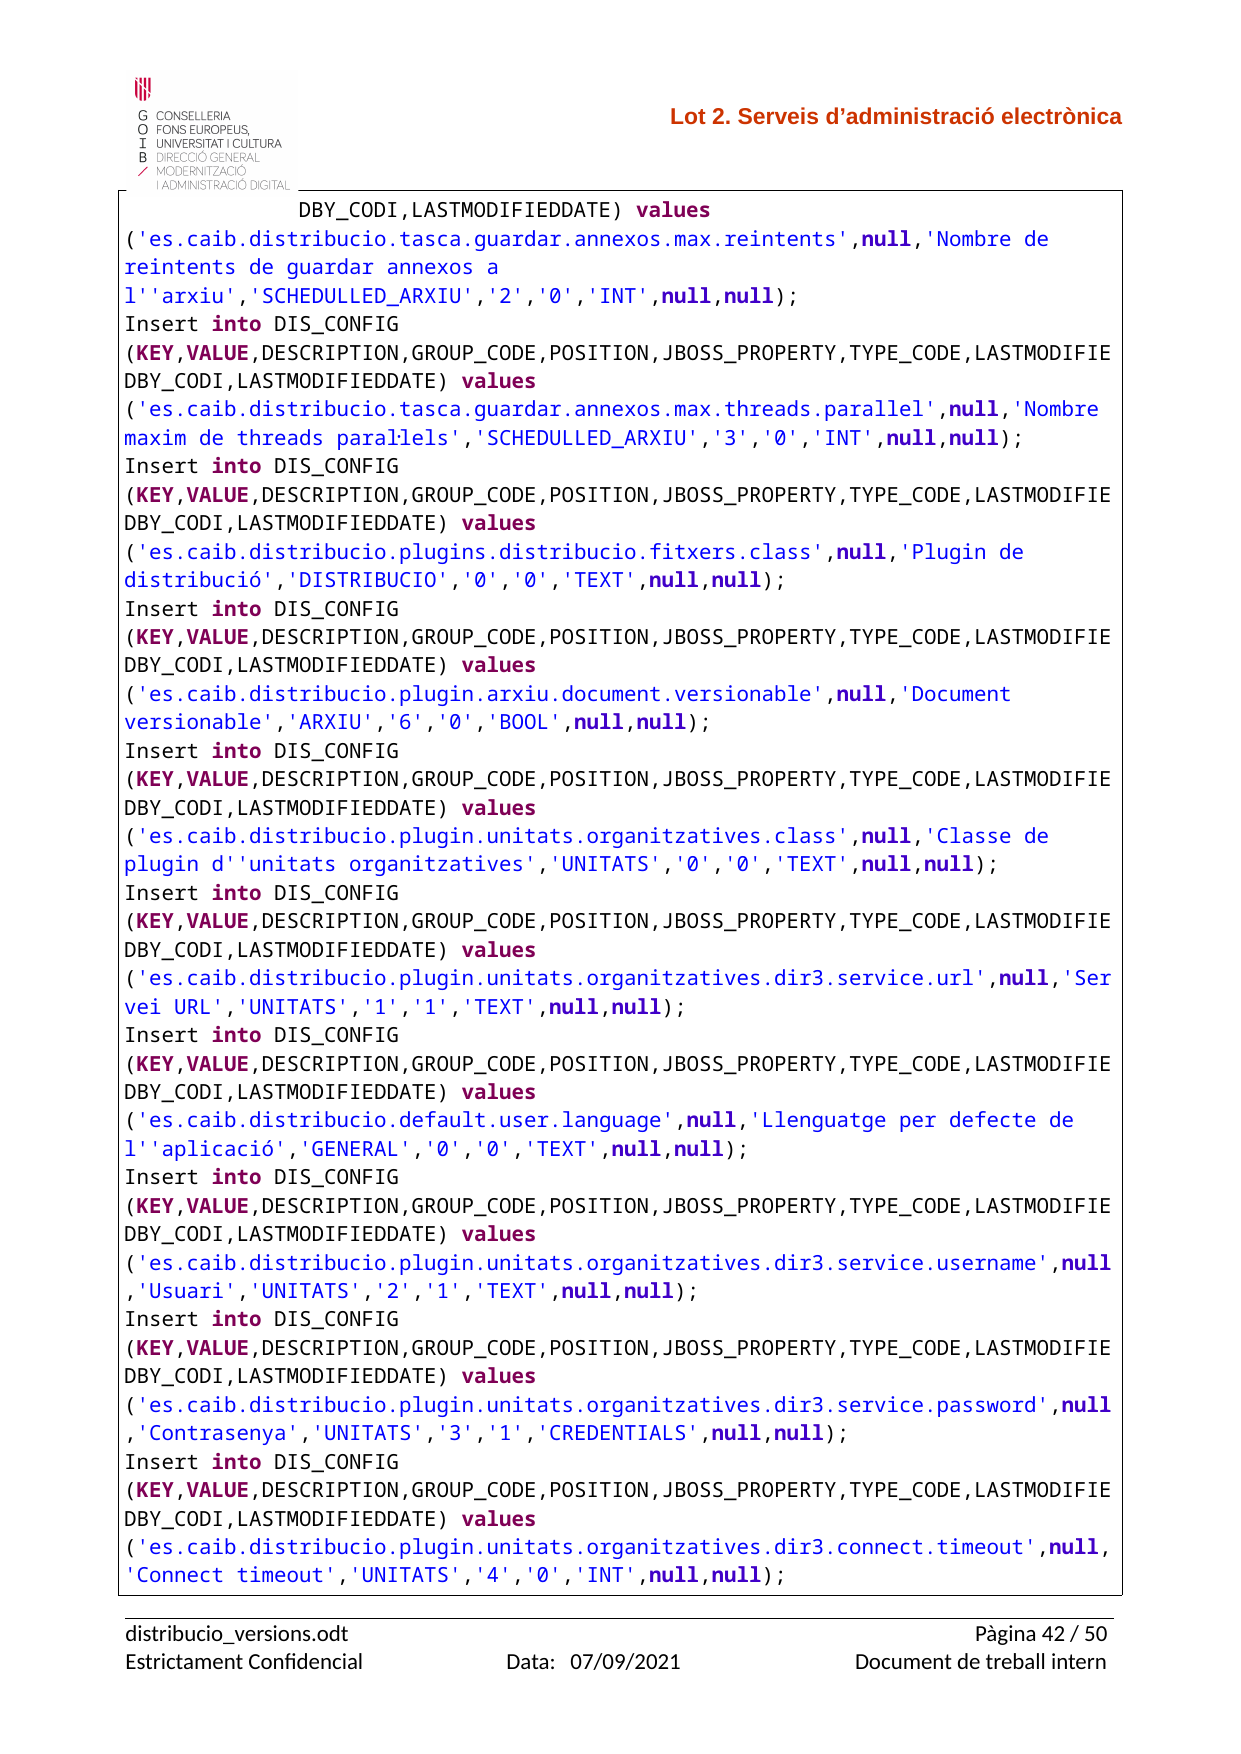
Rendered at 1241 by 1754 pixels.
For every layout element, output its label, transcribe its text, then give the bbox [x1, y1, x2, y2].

table_header DBY_CODI,LASTMODIFIEDDATE) values ('es.caib.distribucio.tasca.guardar.annexos.max.reintents',null,'Nombre de reintents de guardar annexos a l''arxiu','SCHEDULLED_ARXIU','2','0','INT',null,null); Insert into DIS_CONFIG (KEY,VALUE,DESCRIPTION,GROUP_CODE,POSITION,JBOSS_PROPERTY,TYPE_CODE,LASTMODIFIEDBY_CODI,LASTMODIFIEDDATE) values ('es.caib.distribucio.tasca.guardar.annexos.max.threads.parallel',null,'Nombre maxim de threads paral·lels','SCHEDULLED_ARXIU','3','0','INT',null,null); Insert into DIS_CONFIG (KEY,VALUE,DESCRIPTION,GROUP_CODE,POSITION,JBOSS_PROPERTY,TYPE_CODE,LASTMODIFIEDBY_CODI,LASTMODIFIEDDATE) values ('es.caib.distribucio.plugins.distribucio.fitxers.class',null,'Plugin de distribució','DISTRIBUCIO','0','0','TEXT',null,null); Insert into DIS_CONFIG (KEY,VALUE,DESCRIPTION,GROUP_CODE,POSITION,JBOSS_PROPERTY,TYPE_CODE,LASTMODIFIEDBY_CODI,LASTMODIFIEDDATE) values ('es.caib.distribucio.plugin.arxiu.document.versionable',null,'Document versionable','ARXIU','6','0','BOOL',null,null); Insert into DIS_CONFIG (KEY,VALUE,DESCRIPTION,GROUP_CODE,POSITION,JBOSS_PROPERTY,TYPE_CODE,LASTMODIFIEDBY_CODI,LASTMODIFIEDDATE) values ('es.caib.distribucio.plugin.unitats.organitzatives.class',null,'Classe de plugin d''unitats organitzatives','UNITATS','0','0','TEXT',null,null); Insert into DIS_CONFIG (KEY,VALUE,DESCRIPTION,GROUP_CODE,POSITION,JBOSS_PROPERTY,TYPE_CODE,LASTMODIFIEDBY_CODI,LASTMODIFIEDDATE) values ('es.caib.distribucio.plugin.unitats.organitzatives.dir3.service.url',null,'Servei URL','UNITATS','1','1','TEXT',null,null); Insert into DIS_CONFIG (KEY,VALUE,DESCRIPTION,GROUP_CODE,POSITION,JBOSS_PROPERTY,TYPE_CODE,LASTMODIFIEDBY_CODI,LASTMODIFIEDDATE) values ('es.caib.distribucio.default.user.language',null,'Llenguatge per defecte de l''aplicació','GENERAL','0','0','TEXT',null,null); Insert into DIS_CONFIG (KEY,VALUE,DESCRIPTION,GROUP_CODE,POSITION,JBOSS_PROPERTY,TYPE_CODE,LASTMODIFIEDBY_CODI,LASTMODIFIEDDATE) values ('es.caib.distribucio.plugin.unitats.organitzatives.dir3.service.username',null,'Usuari','UNITATS','2','1','TEXT',null,null); Insert into DIS_CONFIG (KEY,VALUE,DESCRIPTION,GROUP_CODE,POSITION,JBOSS_PROPERTY,TYPE_CODE,LASTMODIFIEDBY_CODI,LASTMODIFIEDDATE) values ('es.caib.distribucio.plugin.unitats.organitzatives.dir3.service.password',null,'Contrasenya','UNITATS','3','1','CREDENTIALS',null,null); Insert into DIS_CONFIG (KEY,VALUE,DESCRIPTION,GROUP_CODE,POSITION,JBOSS_PROPERTY,TYPE_CODE,LASTMODIFIEDBY_CODI,LASTMODIFIEDDATE) values ('es.caib.distribucio.plugin.unitats.organitzatives.dir3.connect.timeout',null,'Connect timeout','UNITATS','4','0','INT',null,null); [119, 191, 1122, 1595]
picture [126, 70, 299, 197]
